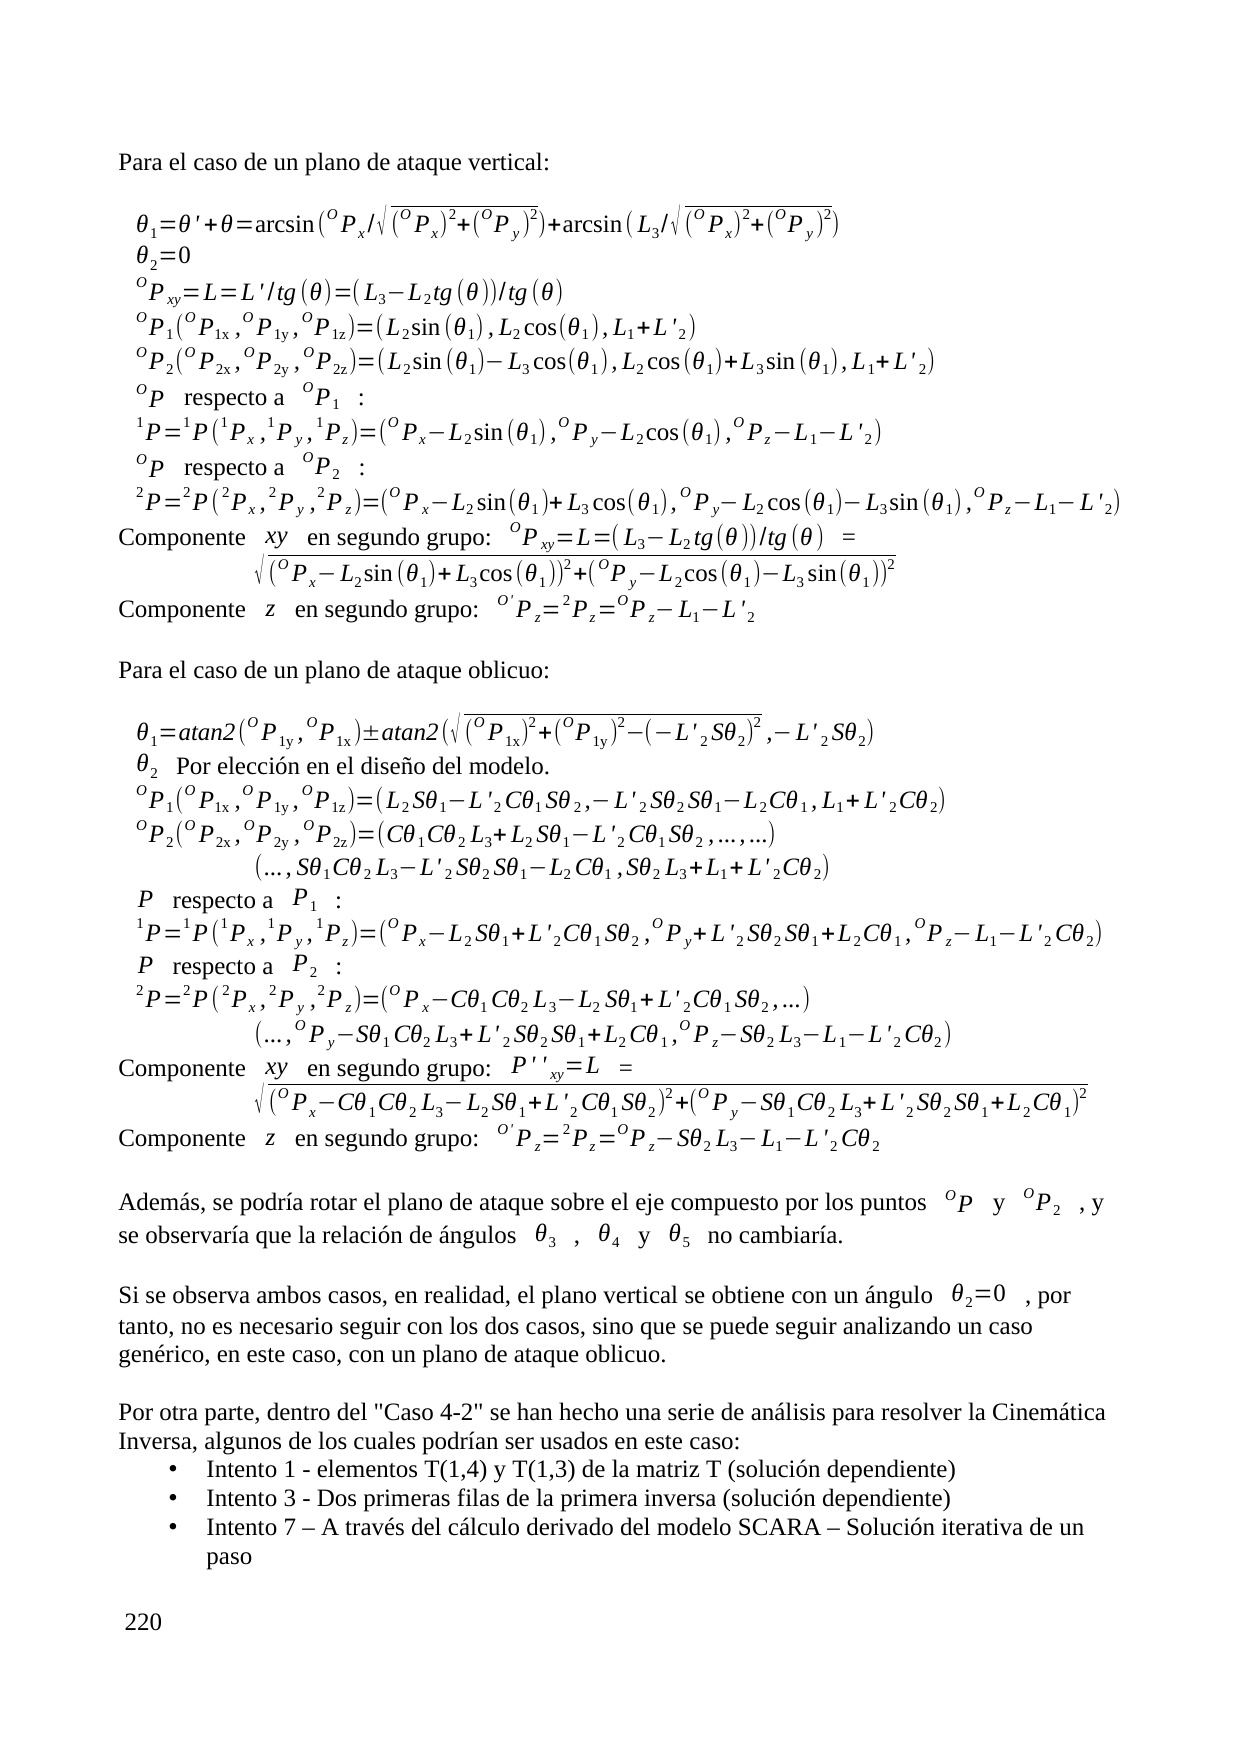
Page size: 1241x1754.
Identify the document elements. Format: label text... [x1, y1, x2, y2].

text Si se observa ambos casos, en realidad, el plano vertical se obtiene con un ángulo, por tanto, no es necesario seguir con los dos casos, sino que se puede seguir analizando un caso genérico, en este caso, con un plano de ataque oblicuo. [118, 1279, 1122, 1368]
text respecto a: [118, 883, 1122, 915]
text Componenteen segundo grupo:= [118, 1051, 1122, 1083]
text Componenteen segundo grupo: [118, 1120, 1122, 1155]
list Intento 1 - elementos T(1,4) y T(1,3) de la matriz T (solución dependiente) [169, 1454, 1122, 1483]
text Componenteen segundo grupo:= [118, 518, 1122, 553]
text Además, se podría rotar el plano de ataque sobre el eje compuesto por los puntosy, y se observaría que la relación de ángulos,yno cambiaría. [118, 1184, 1122, 1251]
text Por otra parte, dentro del "Caso 4-2" se han hecho una serie de análisis para resolver la Cinemática Inversa, algunos de los cuales podrían ser usados en este caso: [118, 1397, 1122, 1454]
list Intento 3 - Dos primeras filas de la primera inversa (solución dependiente) [169, 1483, 1122, 1512]
text Por elección en el diseño del modelo. [118, 750, 1122, 781]
text respecto a: [118, 950, 1122, 981]
text Para el caso de un plano de ataque vertical: [118, 147, 1122, 176]
list Intento 7 – A través del cálculo derivado del modelo SCARA – Solución iterativa de un paso [169, 1512, 1122, 1569]
text respecto a: [118, 378, 1122, 413]
text respecto a: [118, 448, 1122, 483]
text Componenteen segundo grupo: [118, 591, 1122, 626]
text Para el caso de un plano de ataque oblicuo: [118, 655, 1122, 683]
